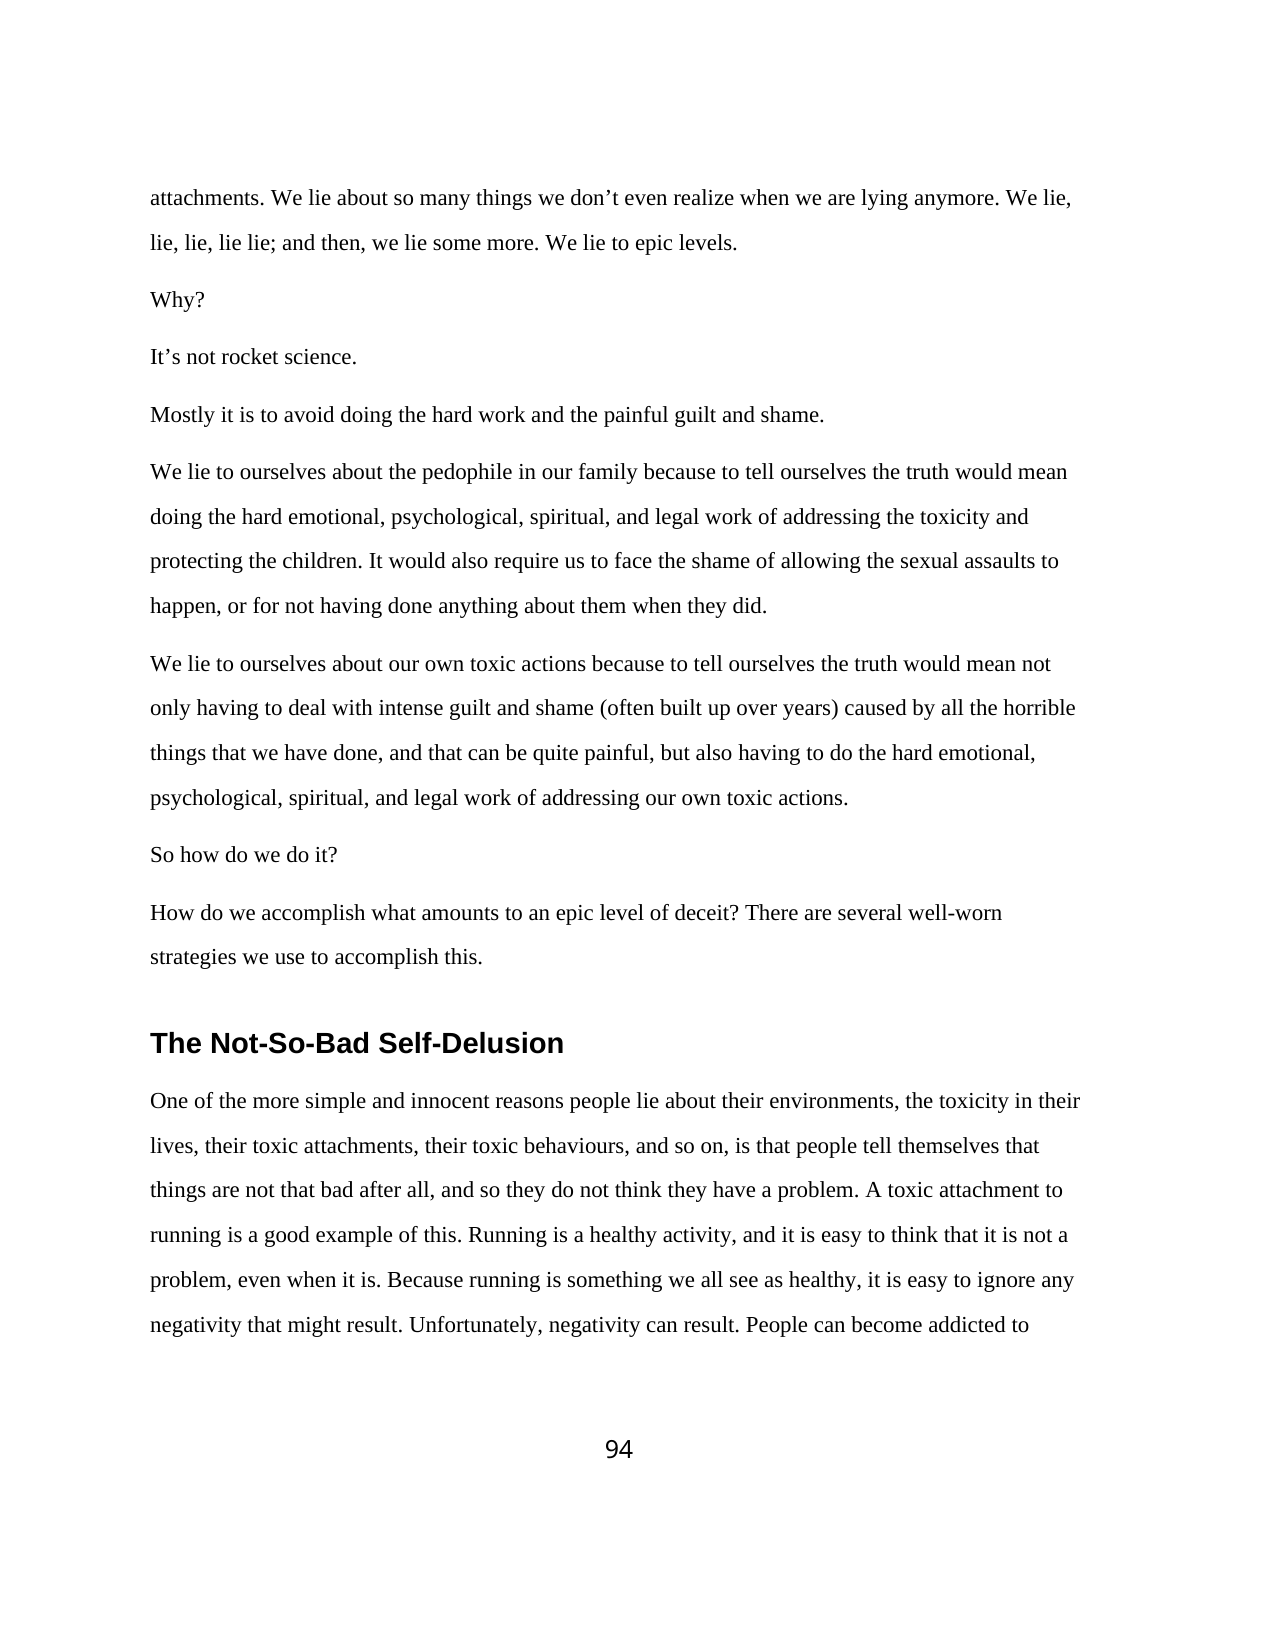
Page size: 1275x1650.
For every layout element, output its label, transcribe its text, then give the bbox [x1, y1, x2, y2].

text We lie to ourselves about the pedophile in our family because to tell ourselves the truth would mean doing the hard emotional, psychological, spiritual, and legal work of addressing the toxicity and protecting the children. It would also require us to face the shame of allowing the sexual assaults to happen, or for not having done anything about them when they did. [150, 458, 1087, 619]
text attachments. We lie about so many things we don’t even realize when we are lying anymore. We lie, lie, lie, lie lie; and then, we lie some more. We lie to epic levels. [150, 184, 1087, 255]
text It’s not rocket science. [150, 343, 1087, 370]
subtitle The Not-So-Bad Self-Delusion [150, 1026, 1087, 1059]
text How do we accomplish what amounts to an epic level of deceit? There are several well-worn strategies we use to accomplish this. [150, 899, 1087, 970]
text One of the more simple and innocent reasons people lie about their environments, the toxicity in their lives, their toxic attachments, their toxic behaviours, and so on, is that people tell themselves that things are not that bad after all, and so they do not think they have a problem. A toxic attachment to running is a good example of this. Running is a healthy activity, and it is easy to think that it is not a problem, even when it is. Because running is something we all see as healthy, it is easy to ignore any negativity that might result. Unfortunately, negativity can result. People can become addicted to [150, 1087, 1087, 1337]
text We lie to ourselves about our own toxic actions because to tell ourselves the truth would mean not only having to deal with intense guilt and shame (often built up over years) caused by all the horrible things that we have done, and that can be quite painful, but also having to do the hard emotional, psychological, spiritual, and legal work of addressing our own toxic actions. [150, 650, 1087, 810]
text Mostly it is to avoid doing the hard work and the painful guilt and shame. [150, 401, 1087, 427]
text So how do we do it? [150, 841, 1087, 868]
text Why? [150, 286, 1087, 312]
